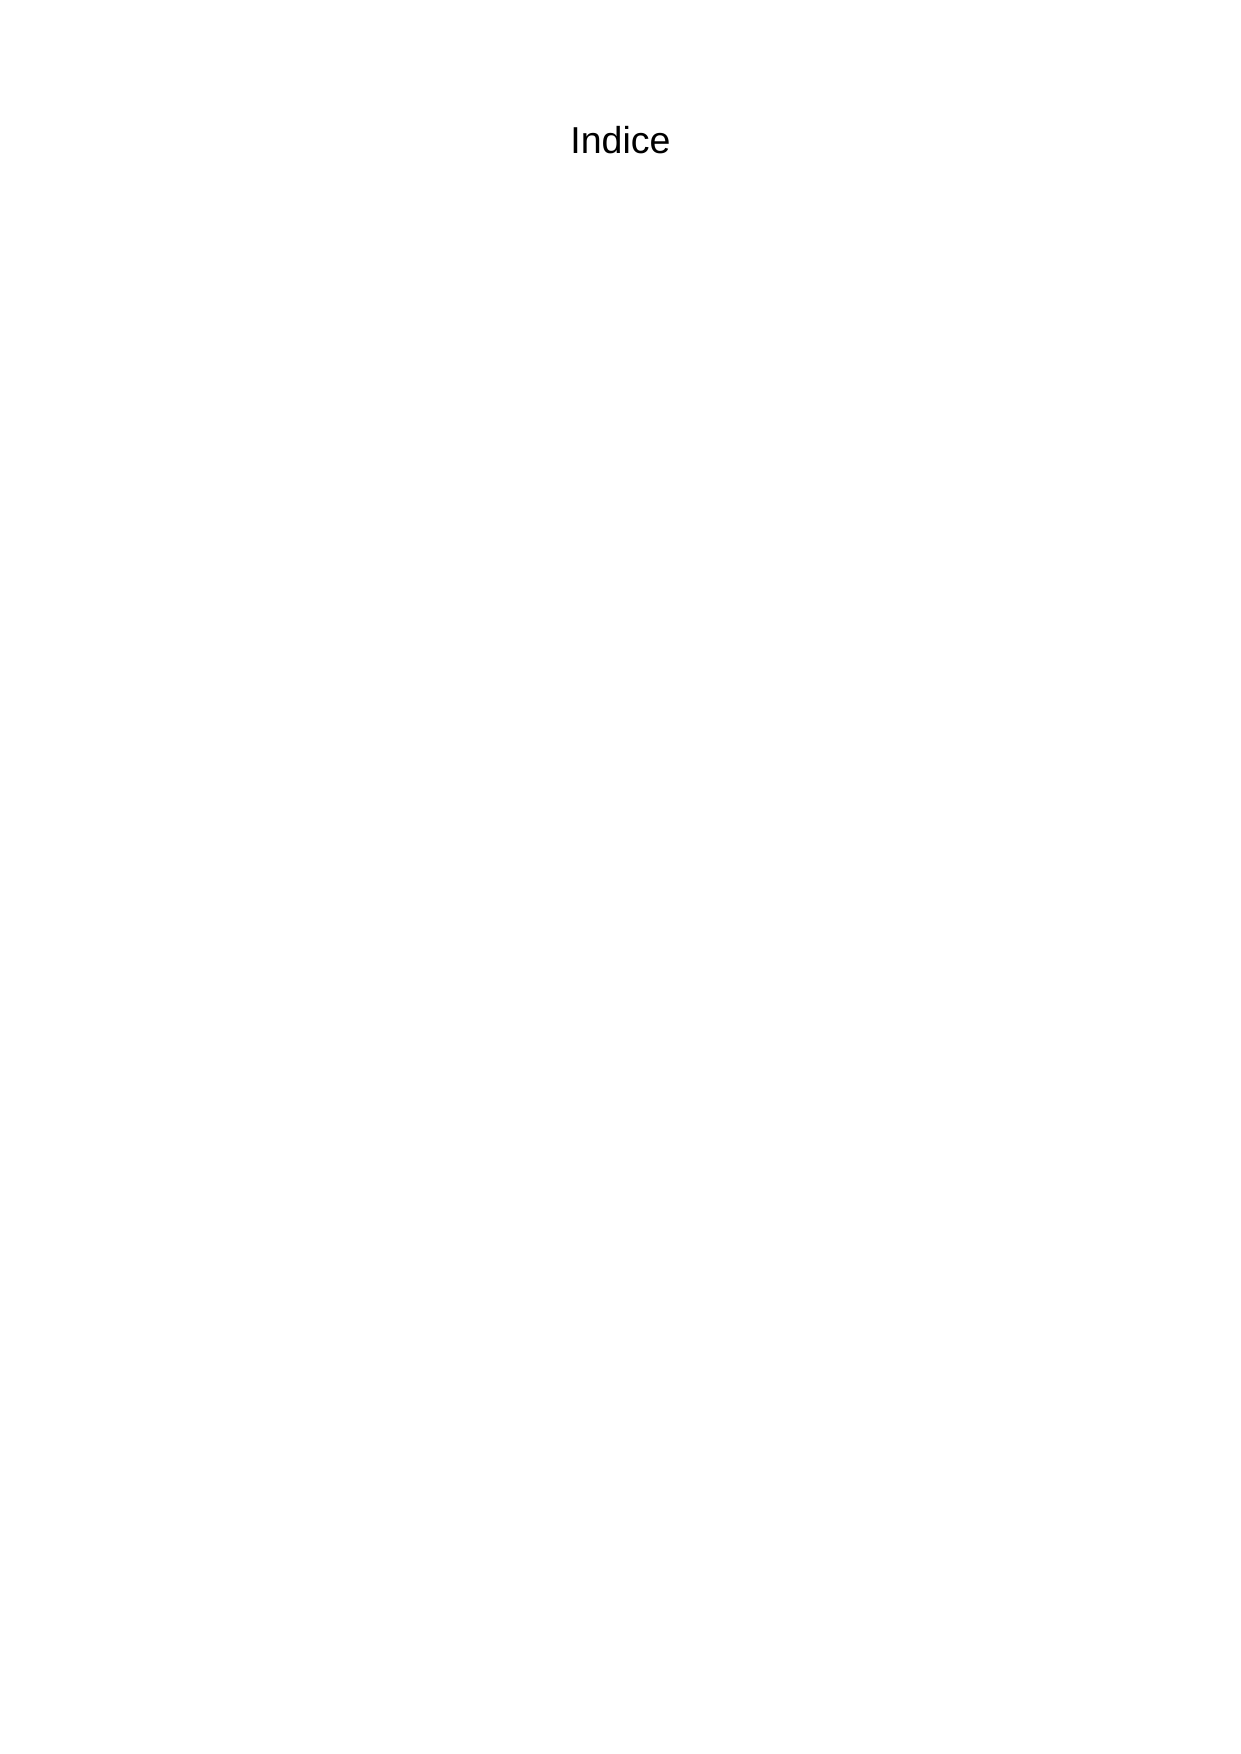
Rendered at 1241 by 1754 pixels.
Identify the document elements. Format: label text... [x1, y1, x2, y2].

subtitle Indice [118, 118, 1122, 161]
